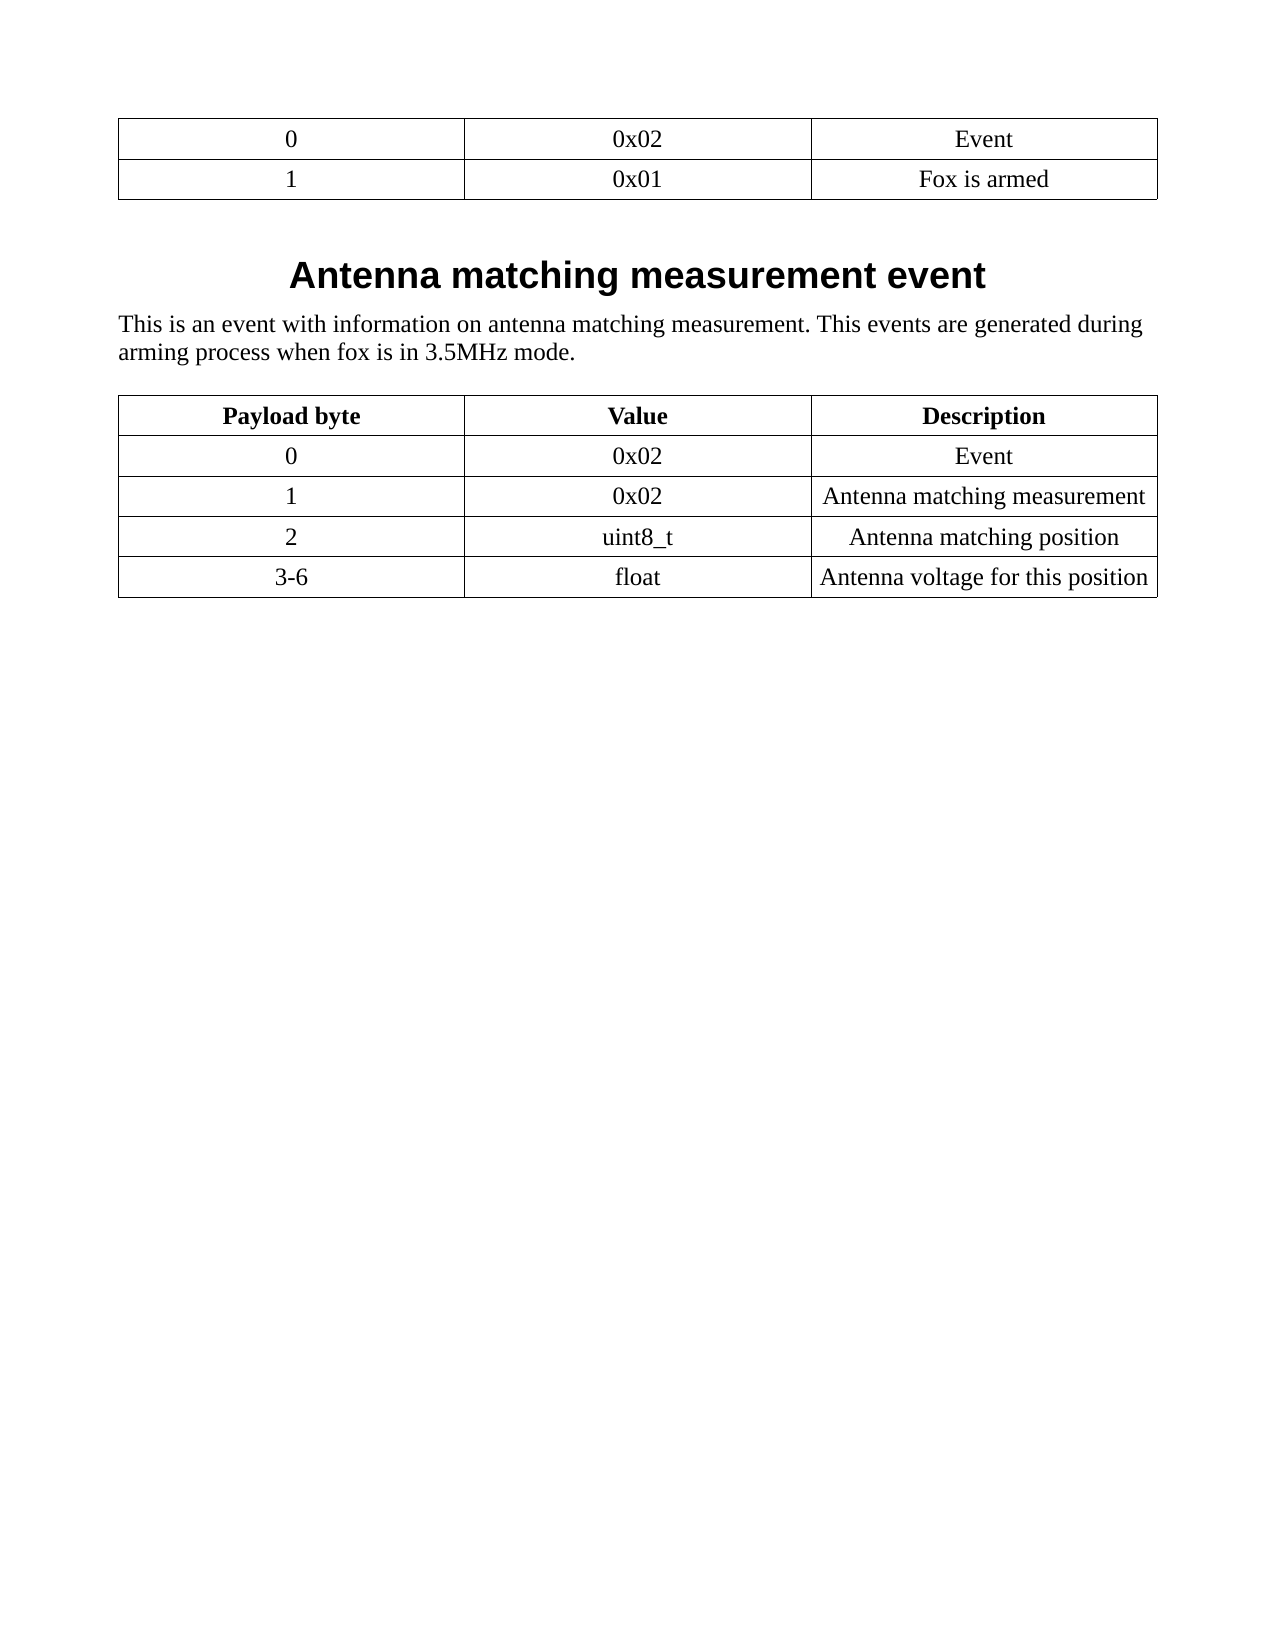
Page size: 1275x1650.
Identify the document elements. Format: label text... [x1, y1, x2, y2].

table_cell uint8_t [465, 517, 811, 556]
table_cell 0x02 [465, 477, 811, 516]
table_cell 2 [119, 517, 464, 556]
table_cell 3-6 [119, 557, 464, 597]
table_cell 1 [119, 477, 464, 516]
table_cell Antenna matching position [812, 517, 1157, 556]
table_cell Fox is armed [812, 160, 1157, 199]
table_cell 0x02 [465, 436, 811, 476]
text This is an event with information on antenna matching measurement. This events are generated during arming process when fox is in 3.5MHz mode. [118, 309, 1157, 366]
table_cell 0x01 [465, 160, 811, 199]
table_cell Antenna voltage for this position [812, 557, 1157, 597]
table_cell Event [812, 436, 1157, 476]
table_header Description [812, 396, 1157, 435]
subtitle Antenna matching measurement event [118, 253, 1157, 296]
table_cell 0x02 [465, 119, 811, 158]
table_header Payload byte [119, 396, 464, 435]
table_cell 1 [119, 160, 464, 199]
table_cell 0 [119, 436, 464, 476]
table_cell Antenna matching measurement [812, 477, 1157, 516]
table_header Value [465, 396, 811, 435]
table_cell Event [812, 119, 1157, 158]
table_cell 0 [119, 119, 464, 158]
table_cell float [465, 557, 811, 597]
